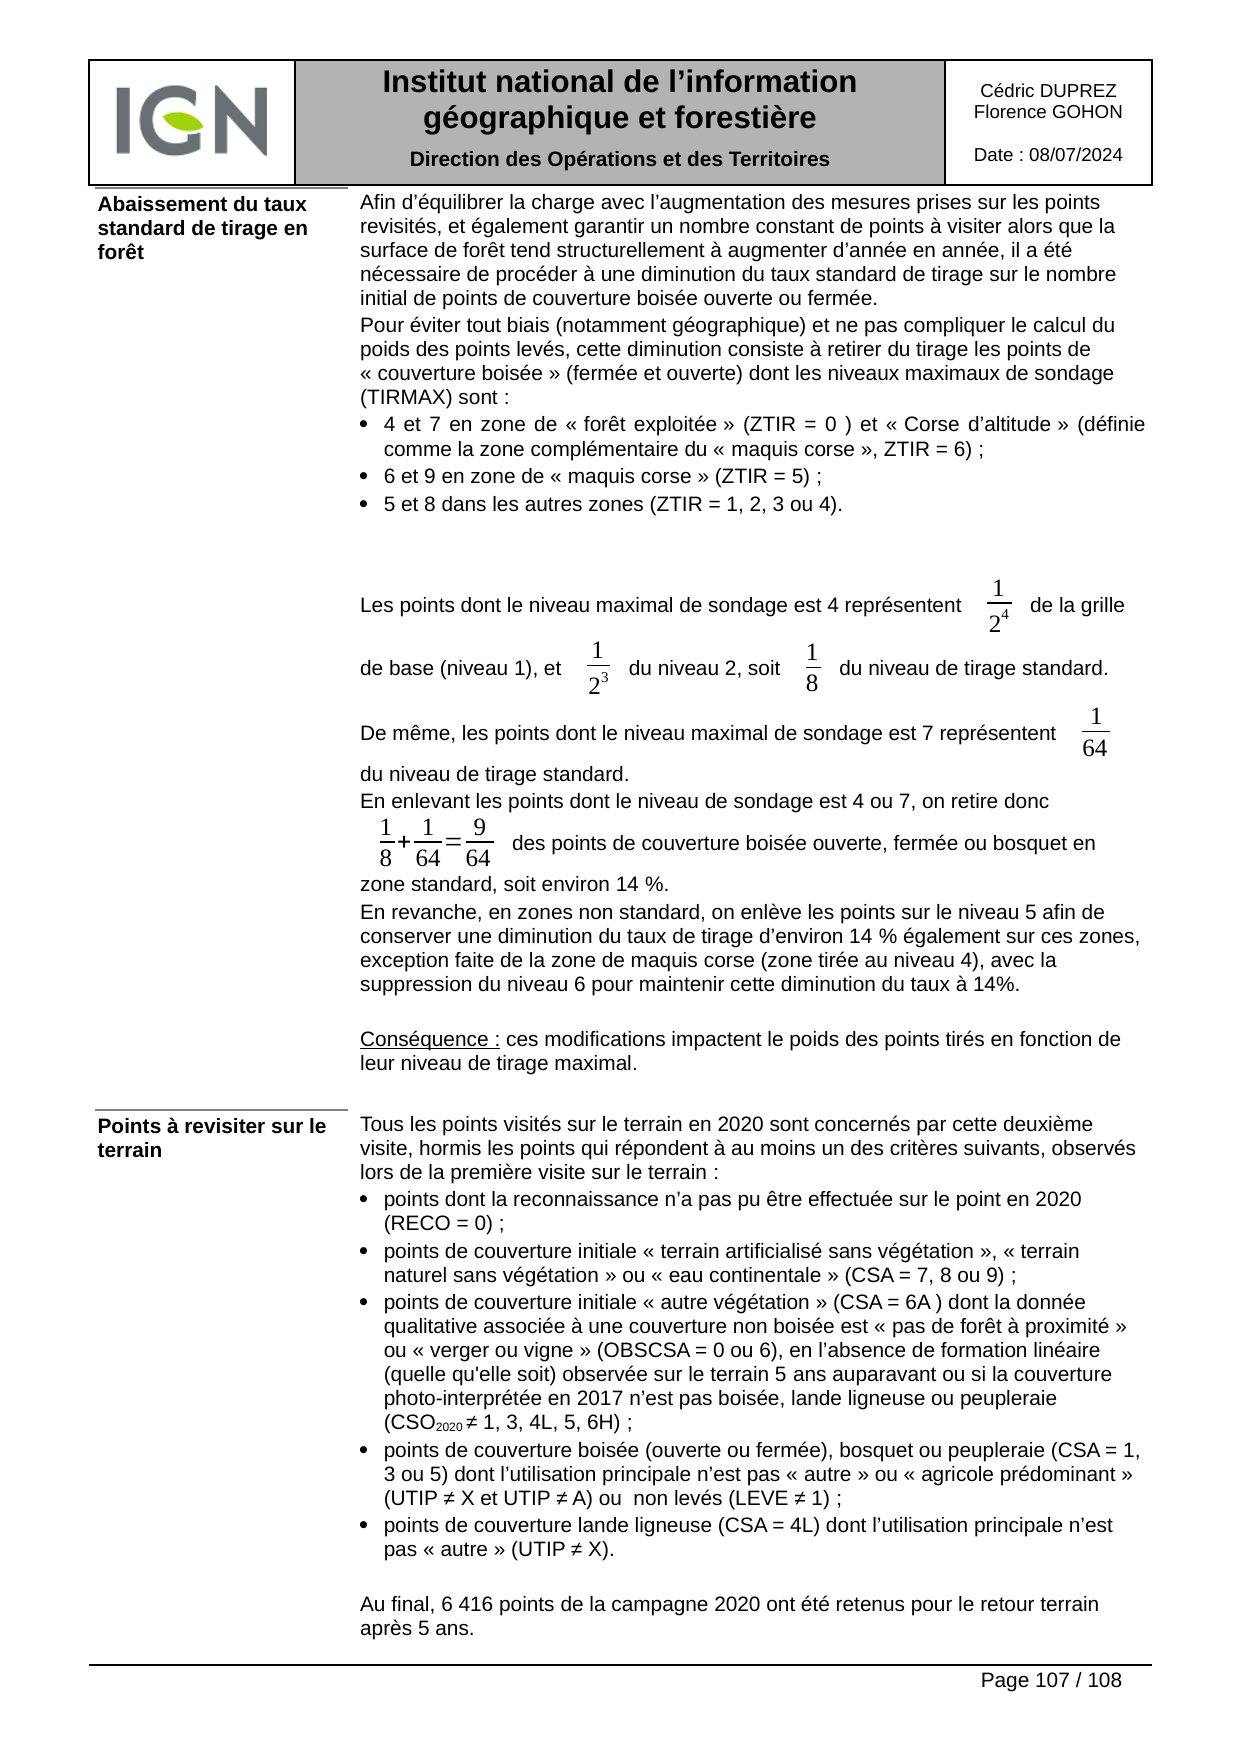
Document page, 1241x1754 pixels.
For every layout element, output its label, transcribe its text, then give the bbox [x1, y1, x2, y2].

table_cell Points à revisiter sur le terrain [89, 1108, 354, 1646]
table_cell Afin d’équilibrer la charge avec l’augmentation des mesures prises sur les points revisités, et également garantir un nombre constant de points à visiter alors que la surface de forêt tend structurellement à augmenter d’année en année, il a été nécessaire de procéder à une diminution du taux standard de tirage sur le nombre initial de points de couverture boisée ouverte ou fermée. Pour éviter tout biais (notamment géographique) et ne pas compliquer le calcul du poids des points levés, cette diminution consiste à retirer du tirage les points de « couverture boisée » (fermée et ouverte) dont les niveaux maximaux de sondage (TIRMAX) sont : 4 et 7 en zone de « forêt exploitée » (ZTIR = 0 ) et « Corse d’altitude » (définie comme la zone complémentaire du « maquis corse », ZTIR = 6) ; 6 et 9 en zone de « maquis corse » (ZTIR = 5) ; 5 et 8 dans les autres zones (ZTIR = 1, 2, 3 ou 4). Les points dont le niveau maximal de sondage est 4 représentent de la grille de base (niveau 1), et du niveau 2, soit du niveau de tirage standard. De même, les points dont le niveau maximal de sondage est 7 représentent du niveau de tirage standard. En enlevant les points dont le niveau de sondage est 4 ou 7, on retire donc des points de couverture boisée ouverte, fermée ou bosquet en zone standard, soit environ 14 %. En revanche, en zones non standard, on enlève les points sur le niveau 5 afin de conserver une diminution du taux de tirage d’environ 14 % également sur ces zones, exception faite de la zone de maquis corse (zone tirée au niveau 4), avec la suppression du niveau 6 pour maintenir cette diminution du taux à 14%. Conséquence : ces modifications impactent le poids des points tirés en fonction de leur niveau de tirage maximal. [354, 186, 1152, 1108]
table_cell Tous les points visités sur le terrain en 2020 sont concernés par cette deuxième visite, hormis les points qui répondent à au moins un des critères suivants, observés lors de la première visite sur le terrain : points dont la reconnaissance n’a pas pu être effectuée sur le point en 2020 (RECO = 0) ; points de couverture initiale « terrain artificialisé sans végétation », « terrain naturel sans végétation » ou « eau continentale » (CSA = 7, 8 ou 9) ; points de couverture initiale « autre végétation » (CSA = 6A ) dont la donnée qualitative associée à une couverture non boisée est « pas de forêt à proximité » ou « verger ou vigne » (OBSCSA = 0 ou 6), en l’absence de formation linéaire (quelle qu'elle soit) observée sur le terrain 5 ans auparavant ou si la couverture photo-interprétée en 2017 n’est pas boisée, lande ligneuse ou peupleraie (CSO2020 ≠ 1, 3, 4L, 5, 6H) ; points de couverture boisée (ouverte ou fermée), bosquet ou peupleraie (CSA = 1, 3 ou 5) dont l’utilisation principale n’est pas « autre » ou « agricole prédominant » (UTIP ≠ X et UTIP ≠ A) ou non levés (LEVE ≠ 1) ; points de couverture lande ligneuse (CSA = 4L) dont l’utilisation principale n’est pas « autre » (UTIP ≠ X). Au final, 6 416 points de la campagne 2020 ont été retenus pour le retour terrain après 5 ans. [354, 1108, 1152, 1646]
picture [91, 62, 293, 180]
table_cell Abaissement du taux standard de tirage en forêt [89, 186, 354, 1108]
